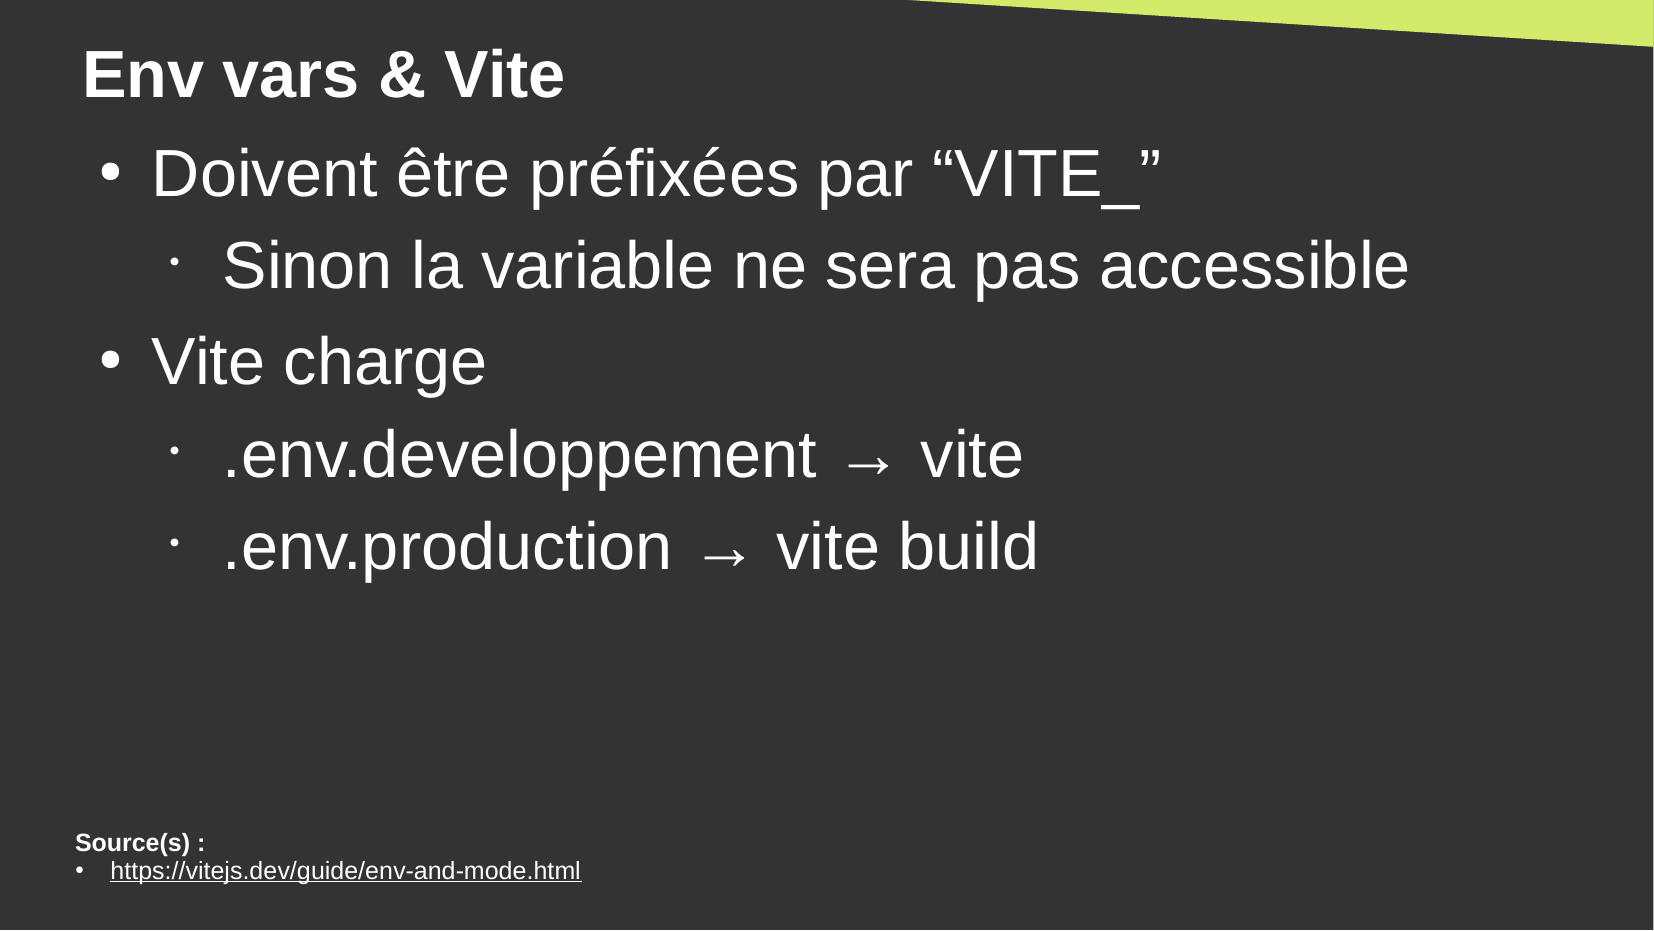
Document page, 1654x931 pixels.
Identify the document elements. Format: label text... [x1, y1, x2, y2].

text_box Source(s) : https://vitejs.dev/guide/env-and-mode.html [60, 821, 1546, 931]
list Doivent être préfixées par “VITE_” Sinon la variable ne sera pas accessible Vite charge .env.developpement → vite .env.production → vite build [80, 135, 1620, 739]
title Env vars & Vite [82, 37, 1571, 114]
text_box [908, 0, 1654, 47]
